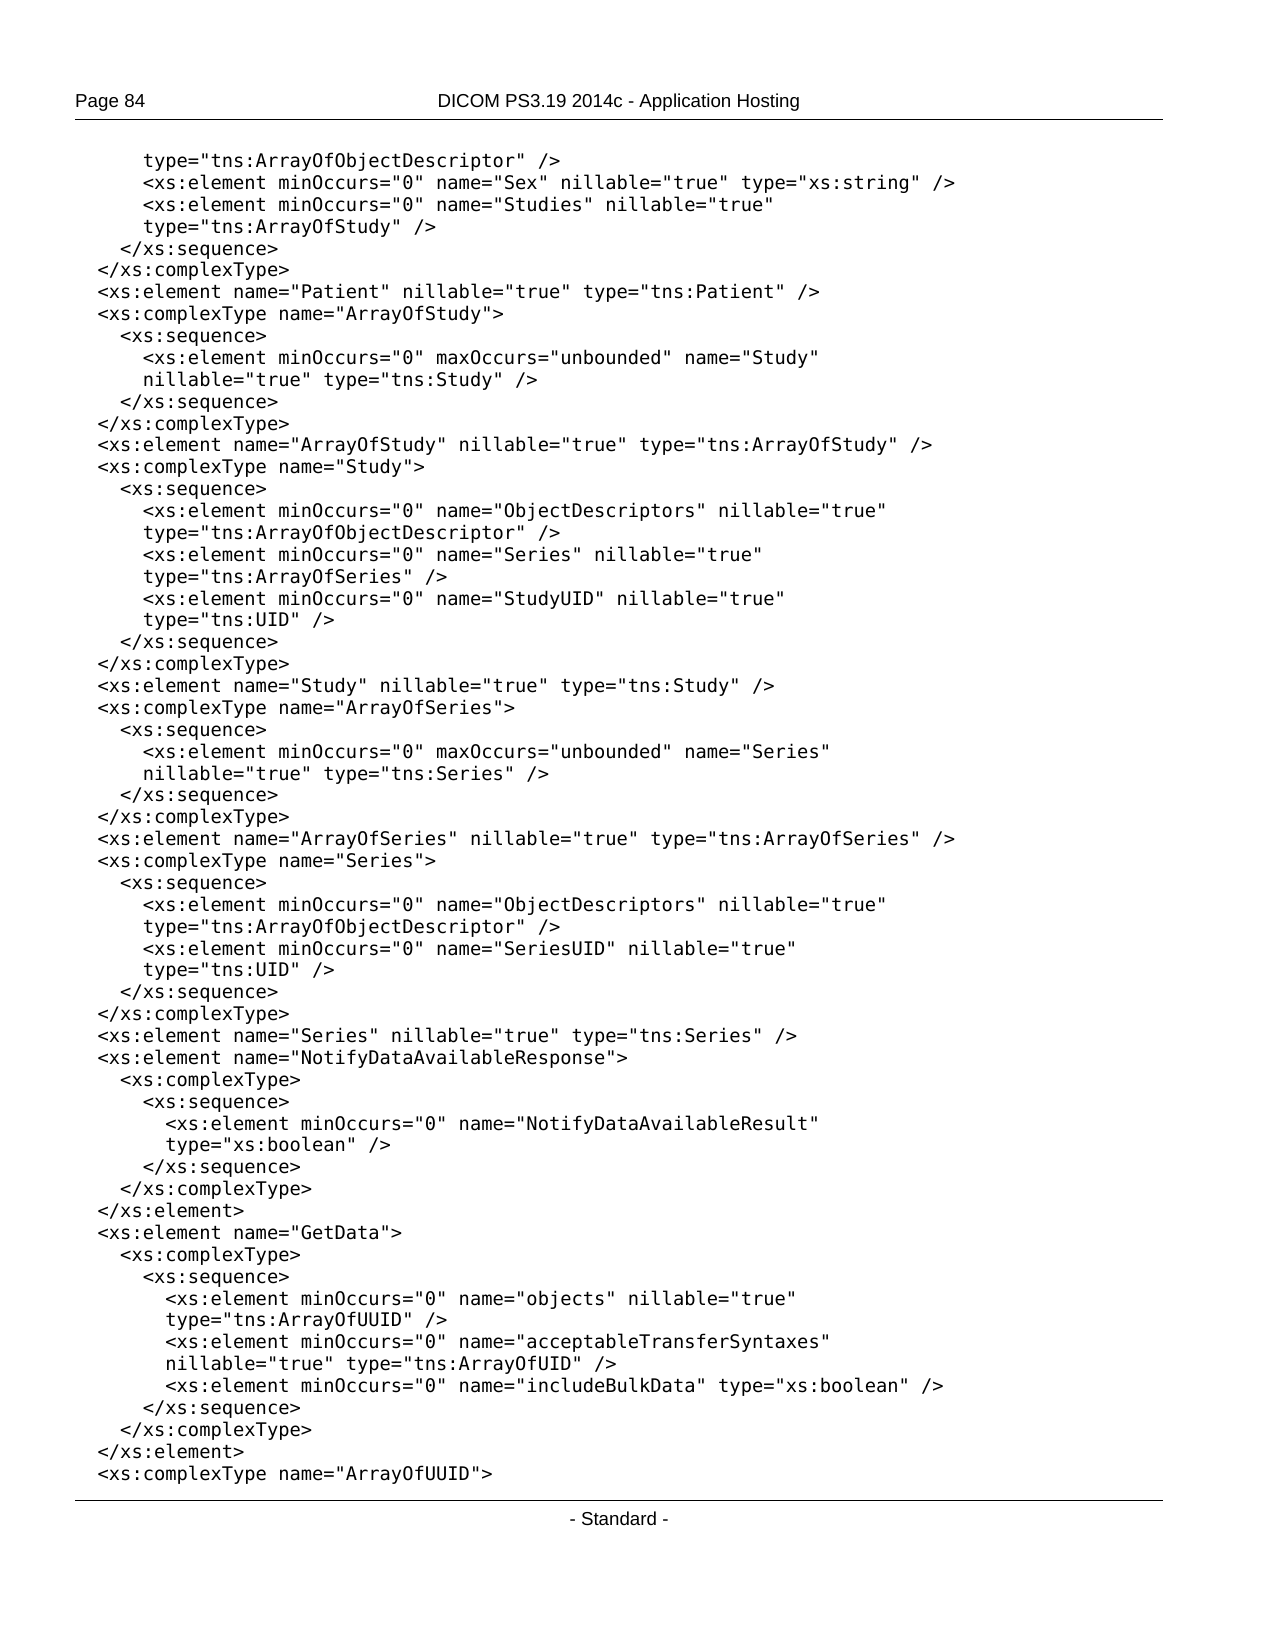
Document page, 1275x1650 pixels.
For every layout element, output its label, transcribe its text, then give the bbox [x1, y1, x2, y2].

text type="tns:ArrayOfObjectDescriptor" /> <xs:element minOccurs="0" name="Sex" nillable="true" type="xs:string" /> <xs:element minOccurs="0" name="Studies" nillable="true" type="tns:ArrayOfStudy" /> </xs:sequence> </xs:complexType> <xs:element name="Patient" nillable="true" type="tns:Patient" /> <xs:complexType name="ArrayOfStudy"> <xs:sequence> <xs:element minOccurs="0" maxOccurs="unbounded" name="Study" nillable="true" type="tns:Study" /> </xs:sequence> </xs:complexType> <xs:element name="ArrayOfStudy" nillable="true" type="tns:ArrayOfStudy" /> <xs:complexType name="Study"> <xs:sequence> <xs:element minOccurs="0" name="ObjectDescriptors" nillable="true" type="tns:ArrayOfObjectDescriptor" /> <xs:element minOccurs="0" name="Series" nillable="true" type="tns:ArrayOfSeries" /> <xs:element minOccurs="0" name="StudyUID" nillable="true" type="tns:UID" /> </xs:sequence> </xs:complexType> <xs:element name="Study" nillable="true" type="tns:Study" /> <xs:complexType name="ArrayOfSeries"> <xs:sequence> <xs:element minOccurs="0" maxOccurs="unbounded" name="Series" nillable="true" type="tns:Series" /> </xs:sequence> </xs:complexType> <xs:element name="ArrayOfSeries" nillable="true" type="tns:ArrayOfSeries" /> <xs:complexType name="Series"> <xs:sequence> <xs:element minOccurs="0" name="ObjectDescriptors" nillable="true" type="tns:ArrayOfObjectDescriptor" /> <xs:element minOccurs="0" name="SeriesUID" nillable="true" type="tns:UID" /> </xs:sequence> </xs:complexType> <xs:element name="Series" nillable="true" type="tns:Series" /> <xs:element name="NotifyDataAvailableResponse"> <xs:complexType> <xs:sequence> <xs:element minOccurs="0" name="NotifyDataAvailableResult" type="xs:boolean" /> </xs:sequence> </xs:complexType> </xs:element> <xs:element name="GetData"> <xs:complexType> <xs:sequence> <xs:element minOccurs="0" name="objects" nillable="true" type="tns:ArrayOfUUID" /> <xs:element minOccurs="0" name="acceptableTransferSyntaxes" nillable="true" type="tns:ArrayOfUID" /> <xs:element minOccurs="0" name="includeBulkData" type="xs:boolean" /> </xs:sequence> </xs:complexType> </xs:element> <xs:complexType name="ArrayOfUUID"> [75, 150, 1162, 1484]
